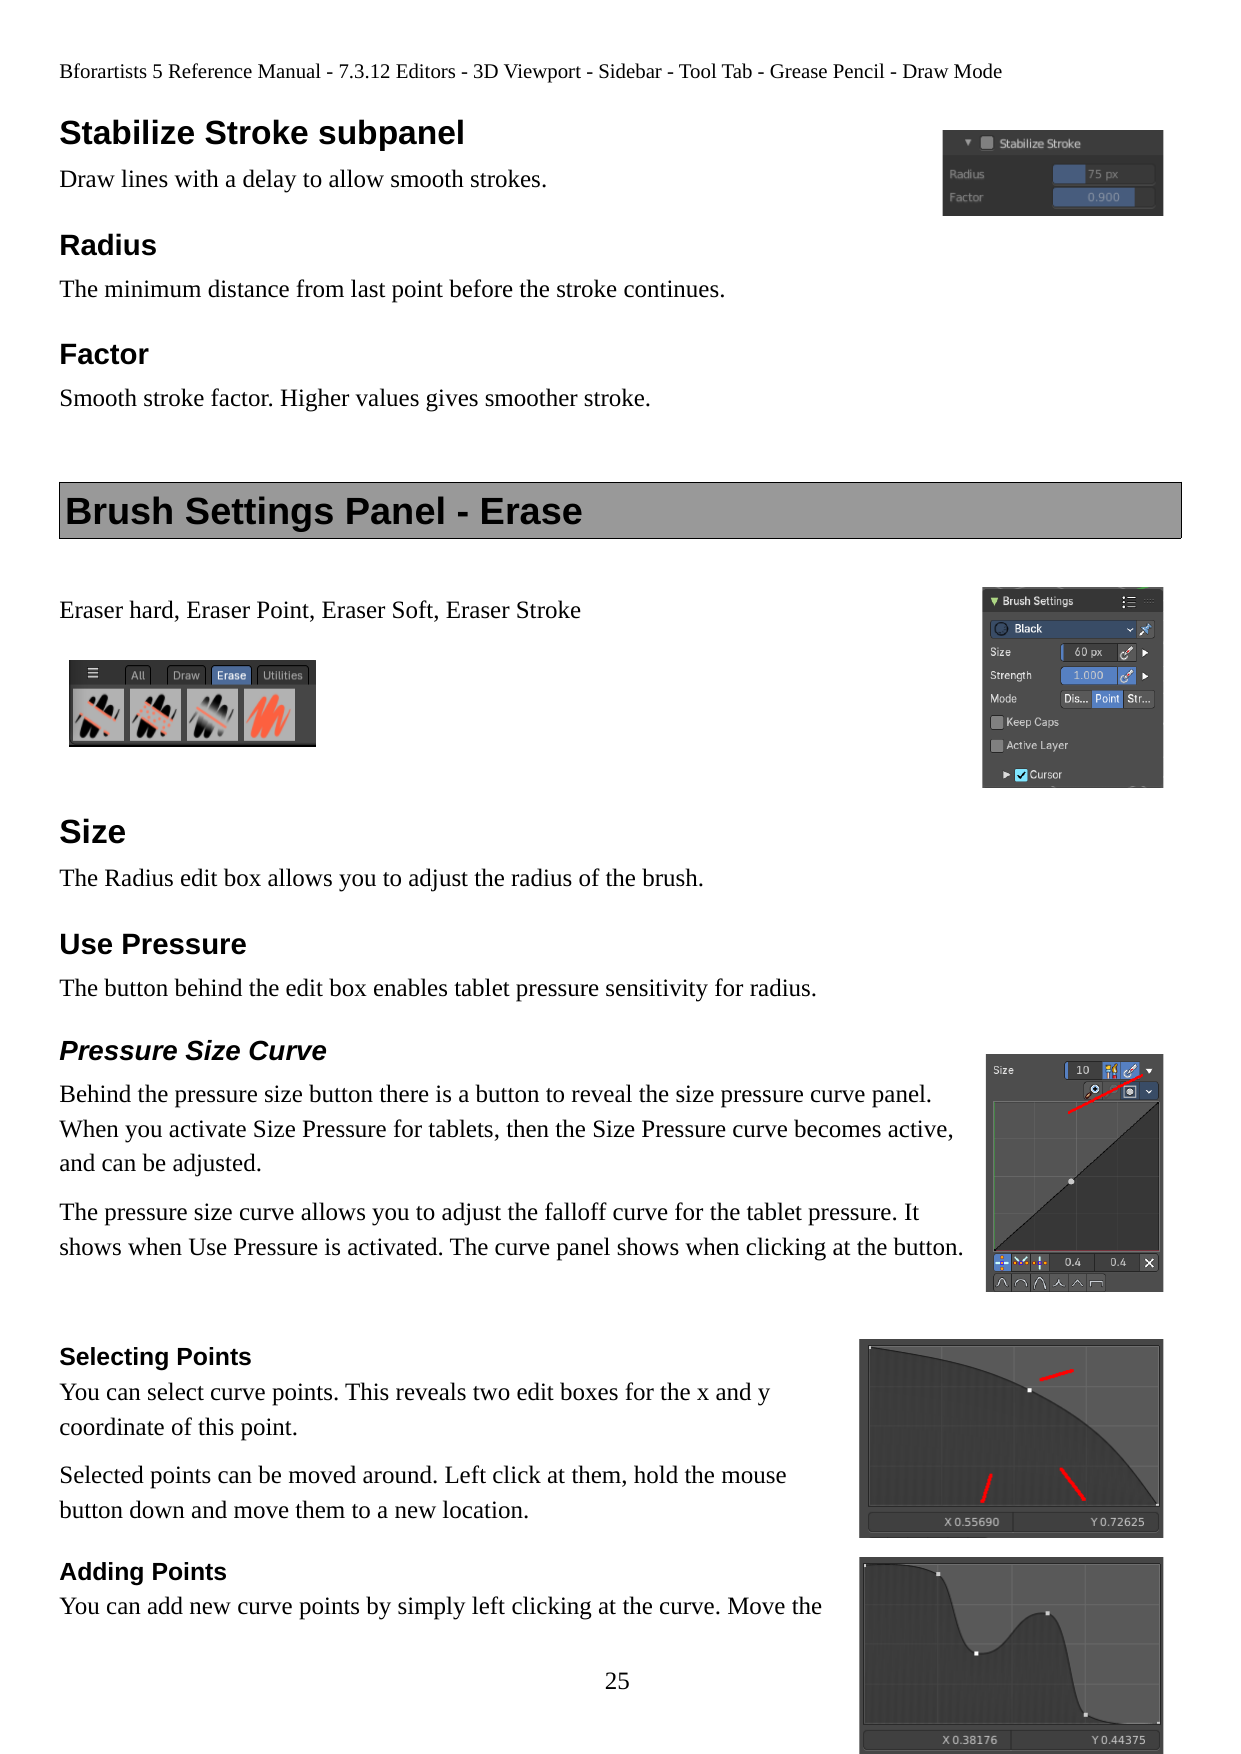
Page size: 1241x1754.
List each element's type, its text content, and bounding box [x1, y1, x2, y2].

subtitle Factor [59, 337, 1181, 371]
text Behind the pressure size button there is a button to reveal the size pressure curve panel. When you activate Size Pressure for tablets, then the Size Pressure curve becomes active, and can be adjusted. [59, 1079, 985, 1177]
picture [982, 587, 1164, 788]
subtitle Adding Points [59, 1557, 859, 1585]
subtitle Selecting Points [59, 1342, 859, 1371]
subtitle Radius [59, 227, 1181, 261]
subtitle [1164, 1342, 1181, 1371]
picture [942, 130, 1164, 216]
subtitle Use Pressure [59, 927, 1181, 961]
text You can add new curve points by simply left clicking at the curve. Move the [59, 1591, 859, 1620]
picture [859, 1339, 1164, 1538]
table_header Brush Settings Panel - Erase [60, 483, 1181, 538]
text The Radius edit box allows you to adjust the radius of the brush. [59, 863, 1181, 892]
text Smooth stroke factor. Higher values gives smoother stroke. [59, 383, 1181, 412]
text The minimum distance from last point before the stroke continues. [59, 274, 1181, 302]
picture [859, 1557, 1164, 1754]
subtitle Stabilize Stroke subpanel [59, 113, 1181, 151]
subtitle Size [59, 812, 1181, 851]
text The pressure size curve allows you to adjust the falloff curve for the tablet pressure. It shows when Use Pressure is activated. The curve panel shows when clicking at the button. [59, 1197, 985, 1260]
text Eraser hard, Eraser Point, Eraser Soft, Eraser Stroke [59, 595, 982, 624]
text Selected points can be moved around. Left click at them, hold the mouse button down and move them to a new location. [59, 1461, 859, 1524]
picture [69, 660, 316, 747]
subtitle [1164, 1557, 1181, 1585]
picture [985, 1054, 1164, 1292]
text You can select curve points. This reveals two edit boxes for the x and y coordinate of this point. [59, 1377, 859, 1440]
text Draw lines with a delay to allow smooth strokes. [59, 164, 942, 192]
subtitle Pressure Size Curve [59, 1035, 1181, 1067]
text The button behind the edit box enables tablet pressure sensitivity for radius. [59, 973, 1181, 1002]
